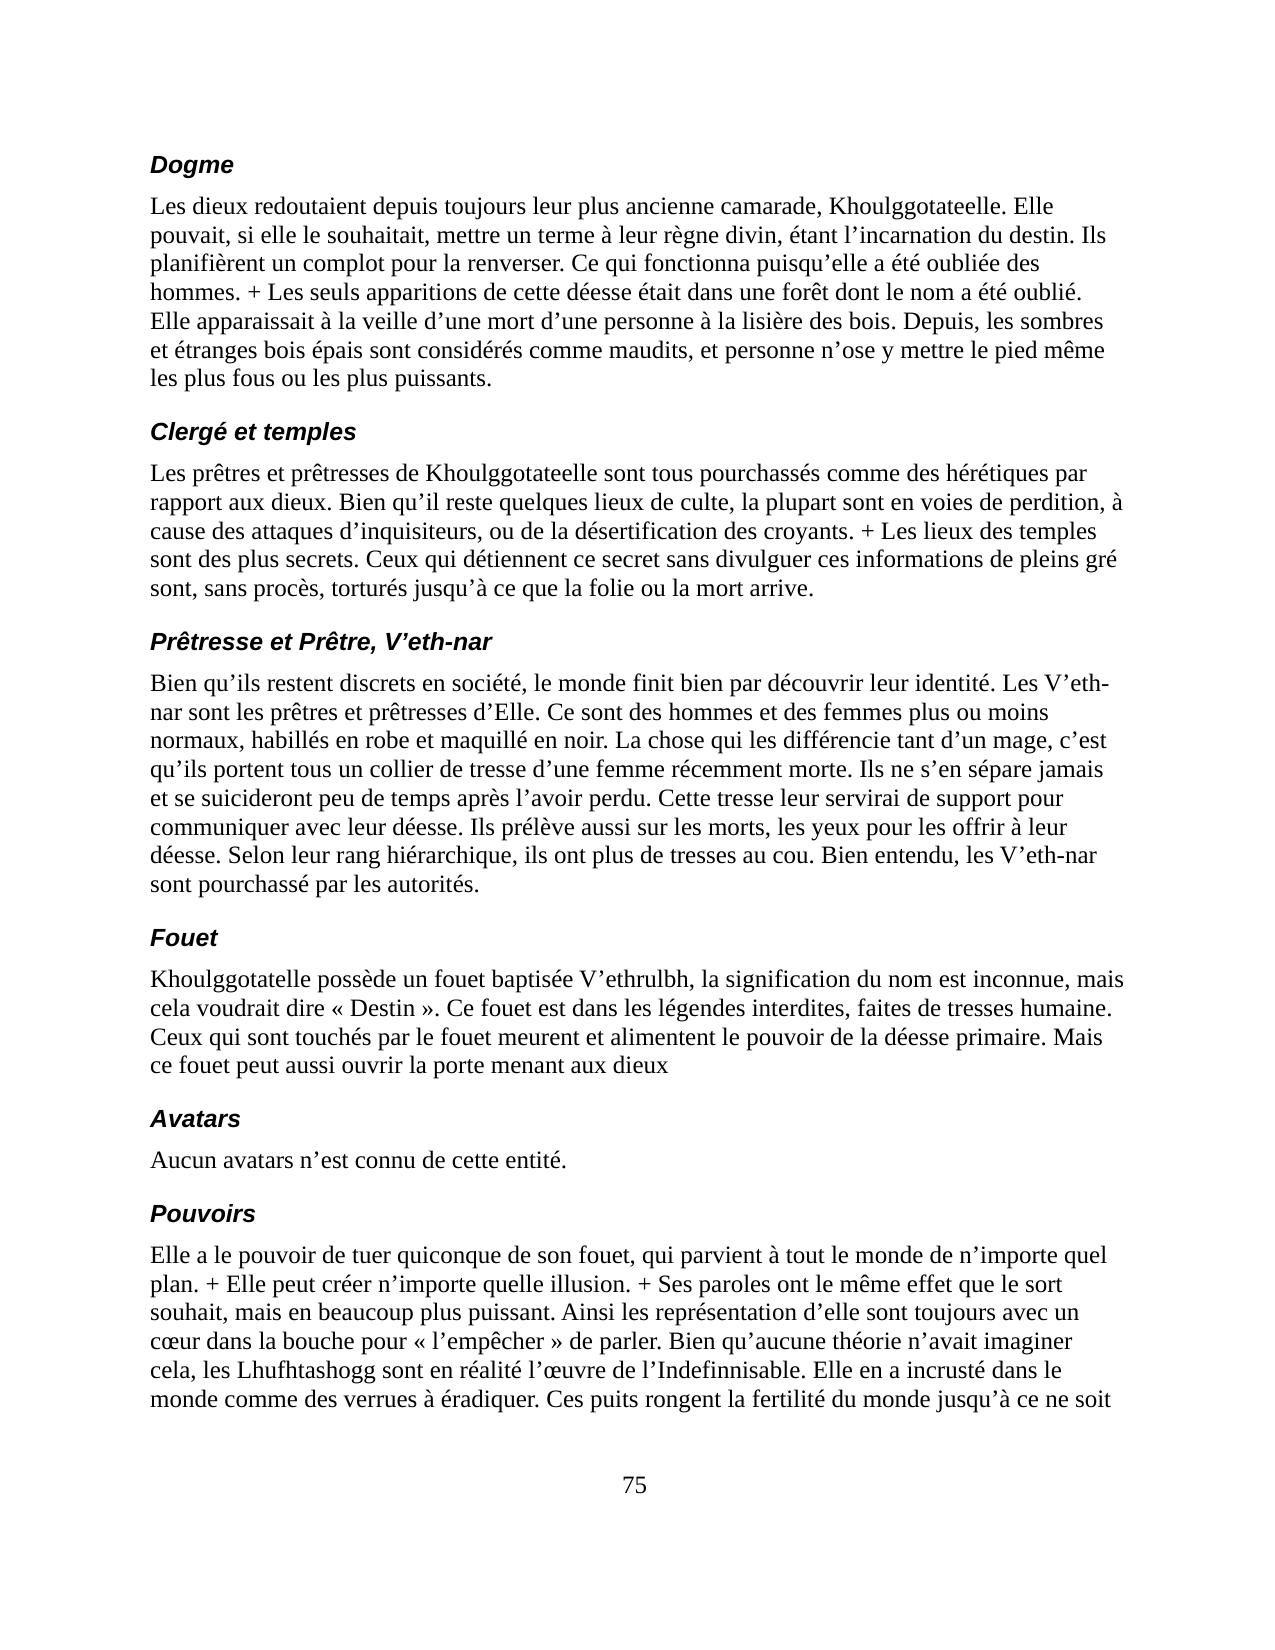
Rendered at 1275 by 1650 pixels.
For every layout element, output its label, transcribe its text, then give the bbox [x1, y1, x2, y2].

subtitle Clergé et temples [150, 417, 1125, 446]
subtitle Avatars [150, 1104, 1125, 1133]
subtitle Pouvoirs [150, 1199, 1125, 1227]
text Les prêtres et prêtresses de Khoulggotateelle sont tous pourchassés comme des hérétiques par rapport aux dieux. Bien qu’il reste quelques lieux de culte, la plupart sont en voies de perdition, à cause des attaques d’inquisiteurs, ou de la désertification des croyants. + Les lieux des temples sont des plus secrets. Ceux qui détiennent ce secret sans divulguer ces informations de pleins gré sont, sans procès, torturés jusqu’à ce que la folie ou la mort arrive. [150, 458, 1125, 602]
text Khoulggotatelle possède un fouet baptisée V’ethrulbh, la signification du nom est inconnue, mais cela voudrait dire « Destin ». Ce fouet est dans les légendes interdites, faites de tresses humaine. Ceux qui sont touchés par le fouet meurent et alimentent le pouvoir de la déesse primaire. Mais ce fouet peut aussi ouvrir la porte menant aux dieux [150, 964, 1125, 1079]
text Aucun avatars n’est connu de cette entité. [150, 1145, 1125, 1174]
subtitle Dogme [150, 150, 1125, 178]
text Elle a le pouvoir de tuer quiconque de son fouet, qui parvient à tout le monde de n’importe quel plan. + Elle peut créer n’importe quelle illusion. + Ses paroles ont le même effet que le sort souhait, mais en beaucoup plus puissant. Ainsi les représentation d’elle sont toujours avec un cœur dans la bouche pour « l’empêcher » de parler. Bien qu’aucune théorie n’avait imaginer cela, les Lhufhtashogg sont en réalité l’œuvre de l’Indefinnisable. Elle en a incrusté dans le monde comme des verrues à éradiquer. Ces puits rongent la fertilité du monde jusqu’à ce ne soit [150, 1240, 1125, 1412]
subtitle Fouet [150, 923, 1125, 952]
text Les dieux redoutaient depuis toujours leur plus ancienne camarade, Khoulggotateelle. Elle pouvait, si elle le souhaitait, mettre un terme à leur règne divin, étant l’incarnation du destin. Ils planifièrent un complot pour la renverser. Ce qui fonctionna puisqu’elle a été oubliée des hommes. + Les seuls apparitions de cette déesse était dans une forêt dont le nom a été oublié. Elle apparaissait à la veille d’une mort d’une personne à la lisière des bois. Depuis, les sombres et étranges bois épais sont considérés comme maudits, et personne n’ose y mettre le pied même les plus fous ou les plus puissants. [150, 191, 1125, 392]
text Bien qu’ils restent discrets en société, le monde finit bien par découvrir leur identité. Les V’eth-nar sont les prêtres et prêtresses d’Elle. Ce sont des hommes et des femmes plus ou moins normaux, habillés en robe et maquillé en noir. La chose qui les différencie tant d’un mage, c’est qu’ils portent tous un collier de tresse d’une femme récemment morte. Ils ne s’en sépare jamais et se suicideront peu de temps après l’avoir perdu. Cette tresse leur servirai de support pour communiquer avec leur déesse. Ils prélève aussi sur les morts, les yeux pour les offrir à leur déesse. Selon leur rang hiérarchique, ils ont plus de tresses au cou. Bien entendu, les V’eth-nar sont pourchassé par les autorités. [150, 668, 1125, 898]
subtitle Prêtresse et Prêtre, V’eth-nar [150, 627, 1125, 656]
